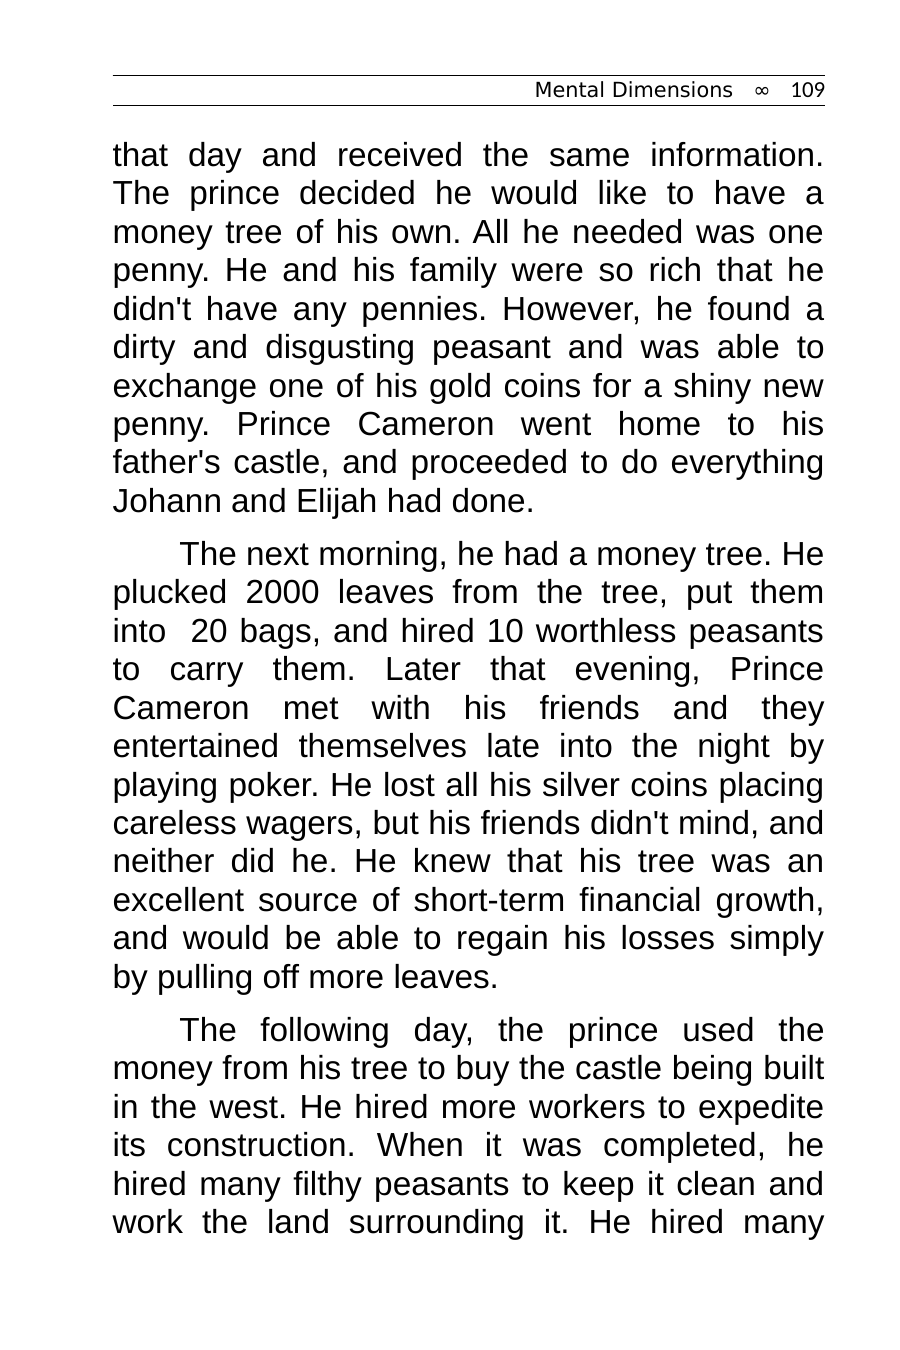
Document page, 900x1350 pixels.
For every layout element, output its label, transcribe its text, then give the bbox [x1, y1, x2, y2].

text The next morning, he had a money tree. He plucked 2000 leaves from the tree, put them into 20 bags, and hired 10 worthless peasants to carry them. Later that evening, Prince Cameron met with his friends and they entertained themselves late into the night by playing poker. He lost all his silver coins placing careless wagers, but his friends didn't mind, and neither did he. He knew that his tree was an excellent source of short-term financial growth, and would be able to regain his losses simply by pulling off more leaves. [112, 534, 825, 995]
text The following day, the prince used the money from his tree to buy the castle being built in the west. He hired more workers to expedite its construction. When it was completed, he hired many filthy peasants to keep it clean and work the land surrounding it. He hired many [112, 1010, 825, 1240]
text that day and received the same information. The prince decided he would like to have a money tree of his own. All he needed was one penny. He and his family were so rich that he didn't have any pennies. However, he found a dirty and disgusting peasant and was able to exchange one of his gold coins for a shiny new penny. Prince Cameron went home to his father's castle, and proceeded to do everything Johann and Elijah had done. [112, 135, 825, 519]
